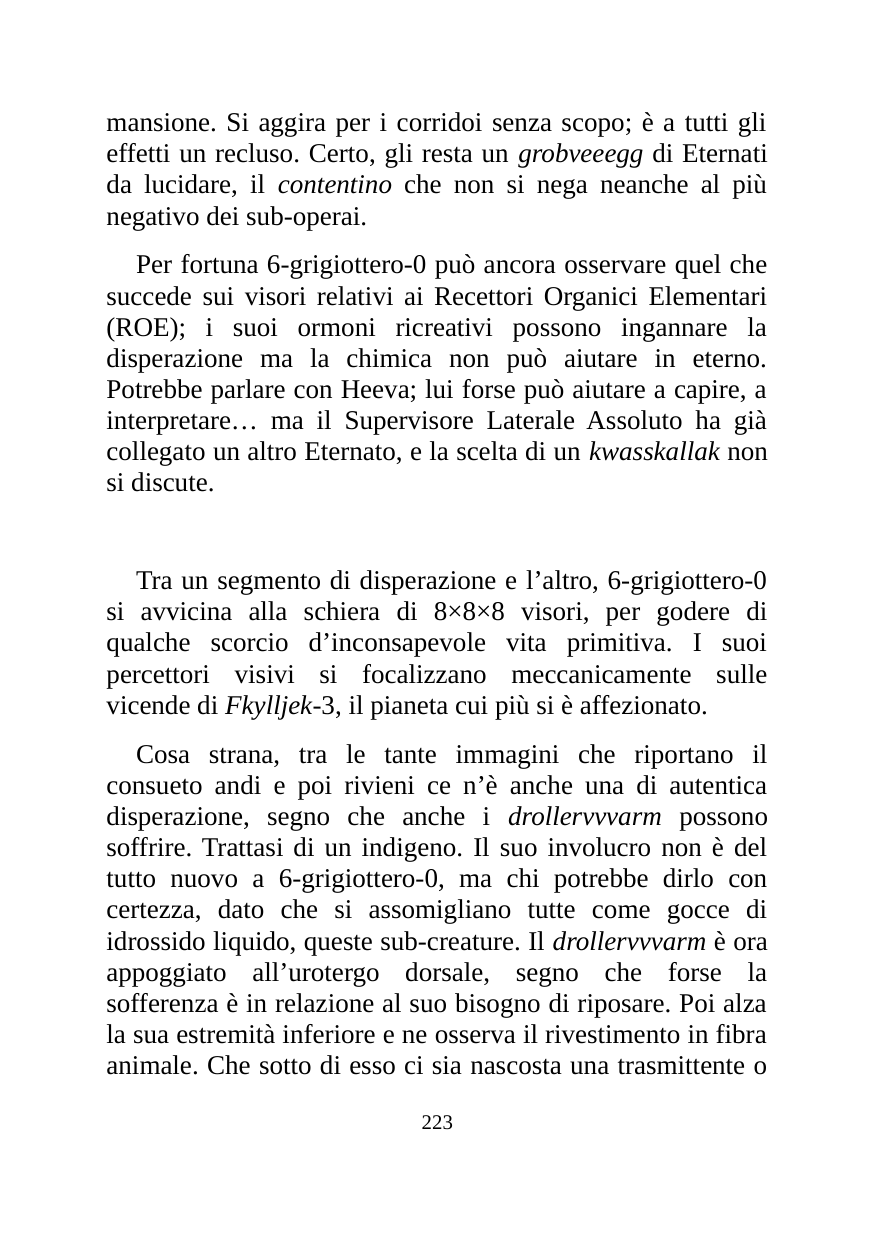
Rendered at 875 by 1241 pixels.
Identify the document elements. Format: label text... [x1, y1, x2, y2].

text Per fortuna 6-grigiottero-0 può ancora osservare quel che succede sui visori relativi ai Recettori Organici Elementari (ROE); i suoi ormoni ricreativi possono ingannare la disperazione ma la chimica non può aiutare in eterno. Potrebbe parlare con Heeva; lui forse può aiutare a capire, a interpretare… ma il Supervisore Laterale Assoluto ha già collegato un altro Eternato, e la scelta di un kwasskallak non si discute. [106, 248, 768, 498]
text Tra un segmento di disperazione e l’altro, 6-grigiottero-0 si avvicina alla schiera di 8×8×8 visori, per godere di qualche scorcio d’inconsapevole vita primitiva. I suoi percettori visivi si focalizzano meccanicamente sulle vicende di Fkylljek-3, il pianeta cui più si è affezionato. [106, 564, 768, 720]
text mansione. Si aggira per i corridoi senza scopo; è a tutti gli effetti un recluso. Certo, gli resta un grobveeegg di Eternati da lucidare, il contentino che non si nega neanche al più negativo dei sub-operai. [106, 106, 768, 231]
text Cosa strana, tra le tante immagini che riportano il consueto andi e poi rivieni ce n’è anche una di autentica disperazione, segno che anche i drollervvvarm possono soffrire. Trattasi di un indigeno. Il suo involucro non è del tutto nuovo a 6-grigiottero-0, ma chi potrebbe dirlo con certezza, dato che si assomigliano tutte come gocce di idrossido liquido, queste sub-creature. Il drollervvvarm è ora appoggiato all’urotergo dorsale, segno che forse la sofferenza è in relazione al suo bisogno di riposare. Poi alza la sua estremità inferiore e ne osserva il rivestimento in fibra animale. Che sotto di esso ci sia nascosta una trasmittente o [106, 738, 768, 1080]
